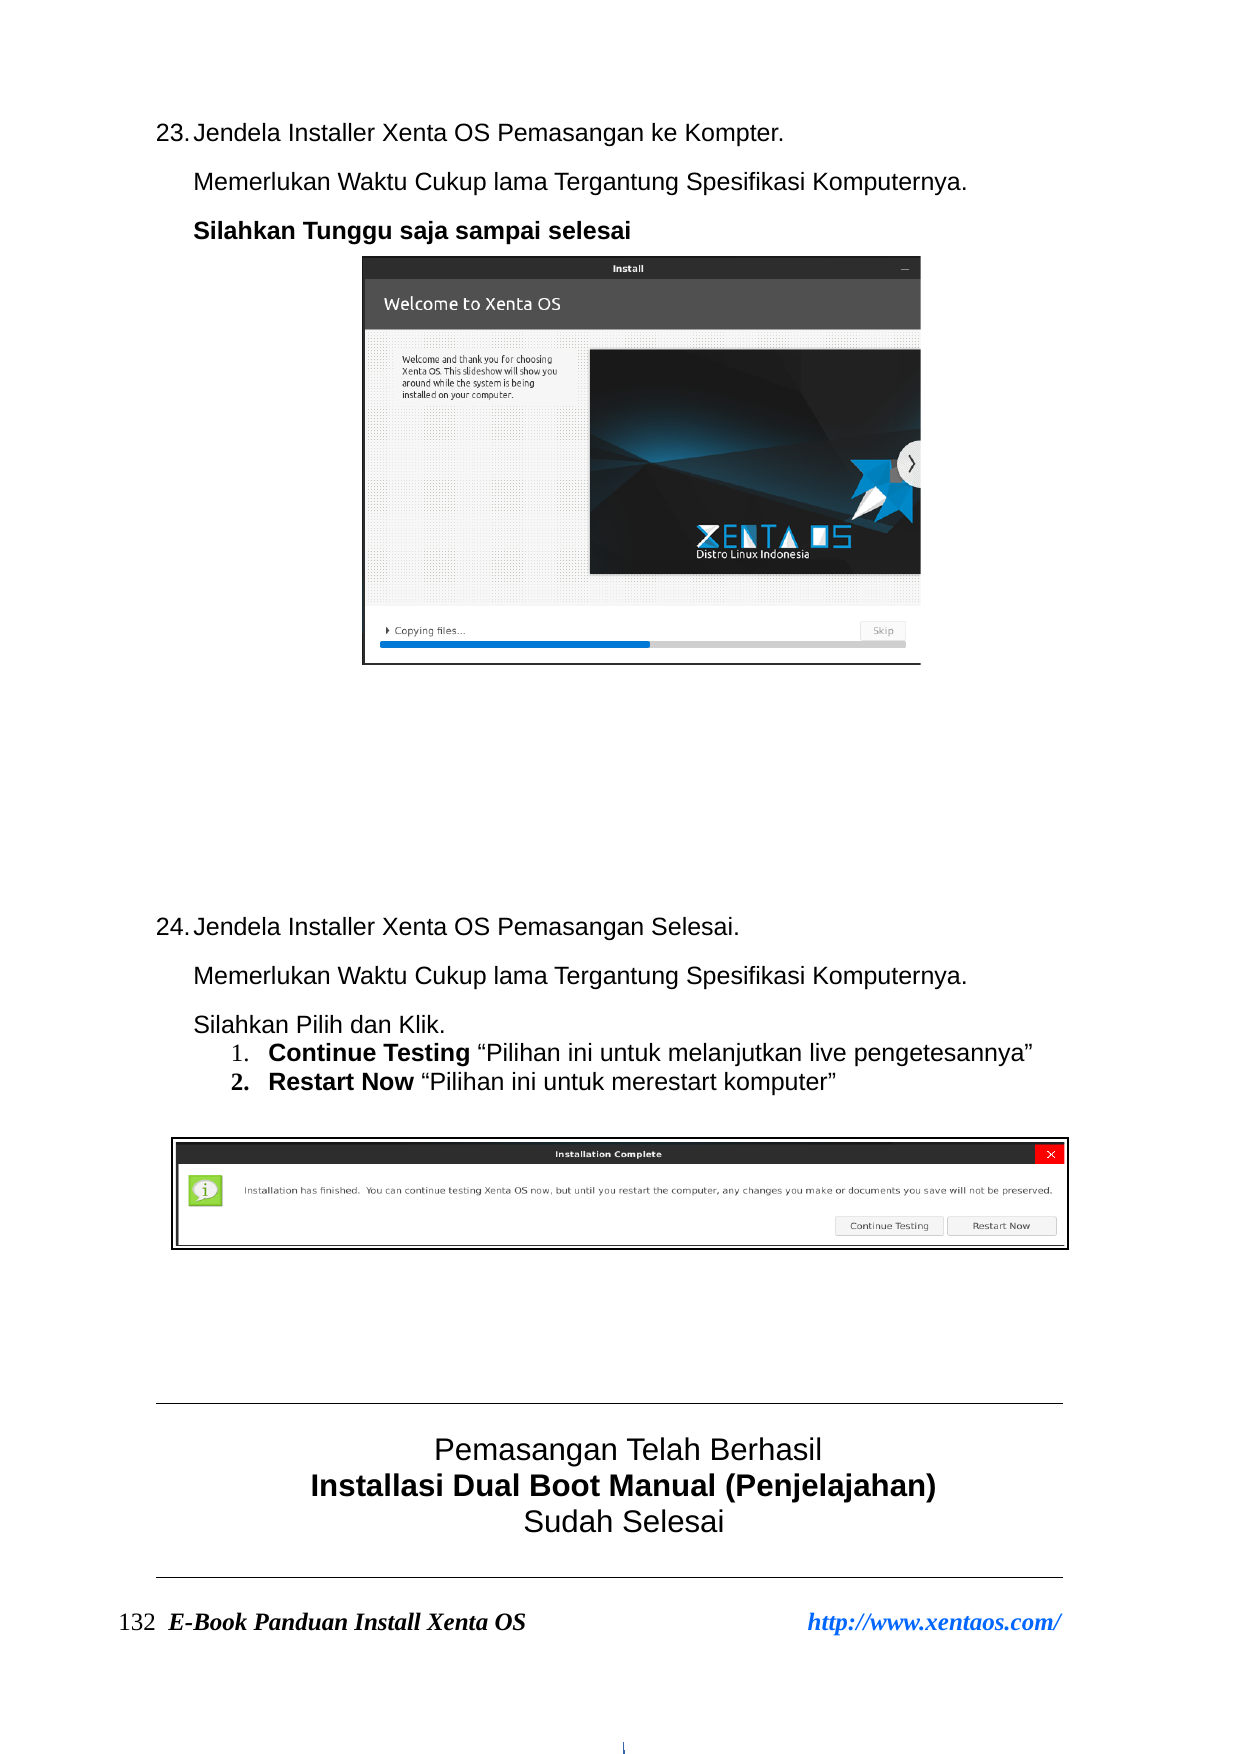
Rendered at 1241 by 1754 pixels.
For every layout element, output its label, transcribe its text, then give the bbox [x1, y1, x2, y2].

list Pemasangan Telah Berhasil [156, 1431, 1063, 1467]
list Memerlukan Waktu Cukup lama Tergantung Spesifikasi Komputernya. [156, 167, 1063, 196]
list Installasi Dual Boot Manual (Penjelajahan) [156, 1467, 1063, 1503]
list Jendela Installer Xenta OS Pemasangan Selesai. [156, 912, 1063, 940]
picture [362, 256, 921, 665]
list Restart Now “Pilihan ini untuk merestart komputer” [231, 1067, 1063, 1096]
list Silahkan Pilih dan Klik. [156, 1010, 1063, 1038]
list Continue Testing “Pilihan ini untuk melanjutkan live pengetesannya” [231, 1038, 1063, 1067]
picture [175, 1142, 1065, 1246]
list Memerlukan Waktu Cukup lama Tergantung Spesifikasi Komputernya. [156, 961, 1063, 989]
list Jendela Installer Xenta OS Pemasangan ke Kompter. [156, 118, 1063, 147]
list Sudah Selesai [156, 1503, 1063, 1539]
list Silahkan Tunggu saja sampai selesai [156, 216, 1063, 245]
